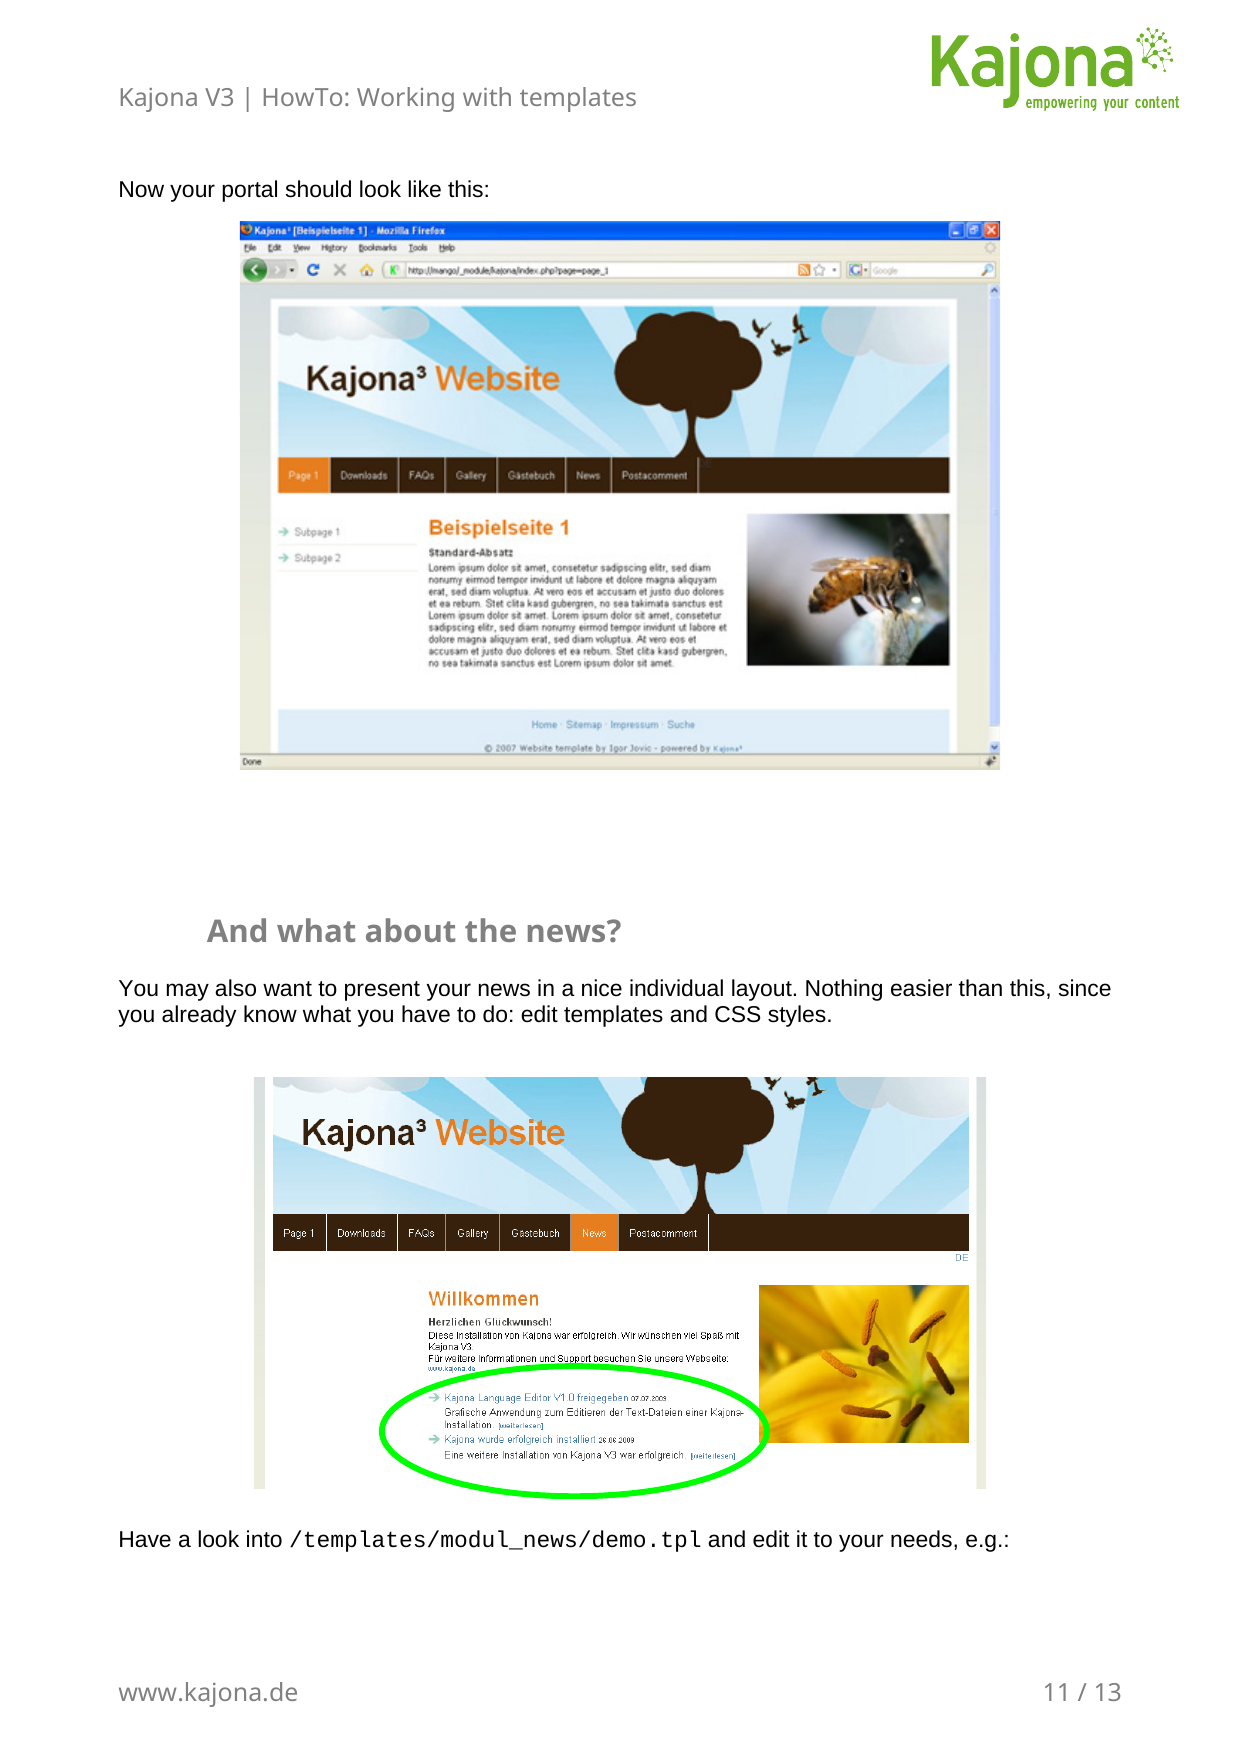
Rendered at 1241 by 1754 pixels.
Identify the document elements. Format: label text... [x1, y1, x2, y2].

text You may also want to present your news in a nice individual layout. Nothing easier than this, since you already know what you have to do: edit templates and CSS styles. [118, 976, 1122, 1027]
picture [253, 1077, 987, 1489]
picture [385, 1370, 763, 1489]
text Now your portal should look like this: [118, 177, 1122, 202]
subtitle And what about the news? [118, 909, 1122, 952]
picture [239, 221, 1001, 770]
text Have a look into /templates/modul_news/demo.tpl and edit it to your needs, e.g.: [118, 1526, 1122, 1554]
